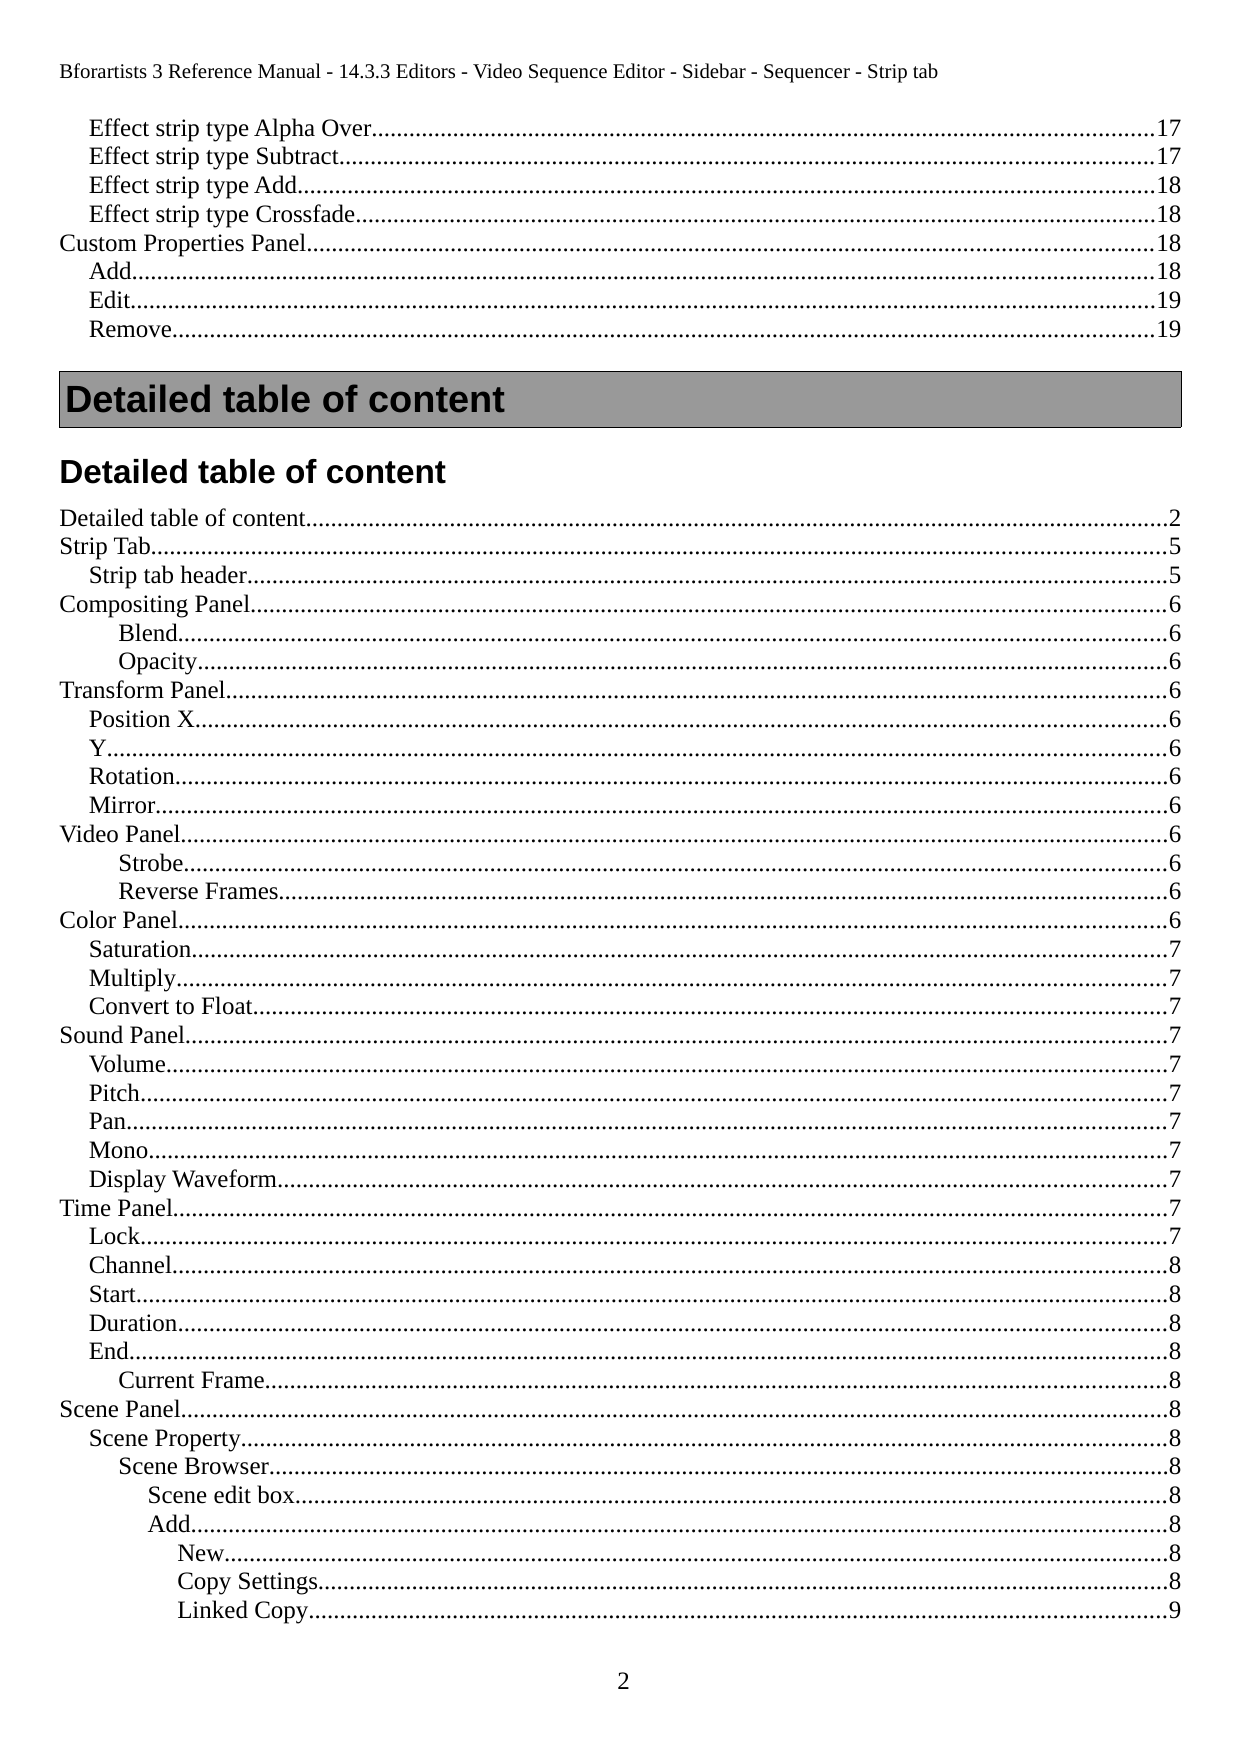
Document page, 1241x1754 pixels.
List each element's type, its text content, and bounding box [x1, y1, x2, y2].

text Linked Copy 9 [177, 1595, 1181, 1624]
text Mono 7 [88, 1135, 1181, 1164]
text Start 8 [88, 1279, 1181, 1308]
text Add 8 [147, 1509, 1181, 1538]
text Rotation 6 [88, 761, 1181, 790]
text Detailed table of content 2 [59, 503, 1181, 531]
text Color Panel 6 [59, 905, 1181, 934]
text Scene Panel 8 [59, 1394, 1181, 1423]
text Multiply 7 [88, 963, 1181, 991]
text Position X 6 [88, 704, 1181, 733]
text Effect strip type Subtract 17 [88, 141, 1181, 170]
text Scene Property 8 [88, 1423, 1181, 1451]
text Current Frame 8 [118, 1365, 1181, 1394]
text Lock 7 [88, 1221, 1181, 1250]
text Remove 19 [88, 314, 1181, 343]
text Effect strip type Crossfade 18 [88, 199, 1181, 228]
table_header Detailed table of content [60, 372, 1181, 427]
text Transform Panel 6 [59, 675, 1181, 704]
text Strip tab header 5 [88, 560, 1181, 589]
text Custom Properties Panel 18 [59, 228, 1181, 256]
text Duration 8 [88, 1308, 1181, 1336]
text New 8 [177, 1538, 1181, 1566]
text Time Panel 7 [59, 1193, 1181, 1221]
text Scene edit box 8 [147, 1480, 1181, 1509]
text Edit 19 [88, 285, 1181, 314]
text Effect strip type Add 18 [88, 170, 1181, 199]
text Effect strip type Alpha Over 17 [88, 113, 1181, 141]
text Opacity 6 [118, 646, 1181, 675]
text Reverse Frames 6 [118, 876, 1181, 905]
text Channel 8 [88, 1250, 1181, 1279]
subtitle Detailed table of content [59, 452, 1181, 490]
text Mirror 6 [88, 790, 1181, 819]
text End 8 [88, 1336, 1181, 1365]
text Strip Tab 5 [59, 531, 1181, 560]
text Pan 7 [88, 1106, 1181, 1135]
text Convert to Float 7 [88, 991, 1181, 1020]
text Blend 6 [118, 618, 1181, 646]
text Pitch 7 [88, 1078, 1181, 1106]
text Saturation 7 [88, 934, 1181, 963]
text Add 18 [88, 256, 1181, 285]
text Compositing Panel 6 [59, 589, 1181, 618]
text Display Waveform 7 [88, 1164, 1181, 1193]
text Y 6 [88, 733, 1181, 761]
text Copy Settings 8 [177, 1566, 1181, 1595]
text Sound Panel 7 [59, 1020, 1181, 1049]
text Volume 7 [88, 1049, 1181, 1078]
text Video Panel 6 [59, 819, 1181, 848]
text Scene Browser 8 [118, 1451, 1181, 1480]
text Strobe 6 [118, 848, 1181, 876]
